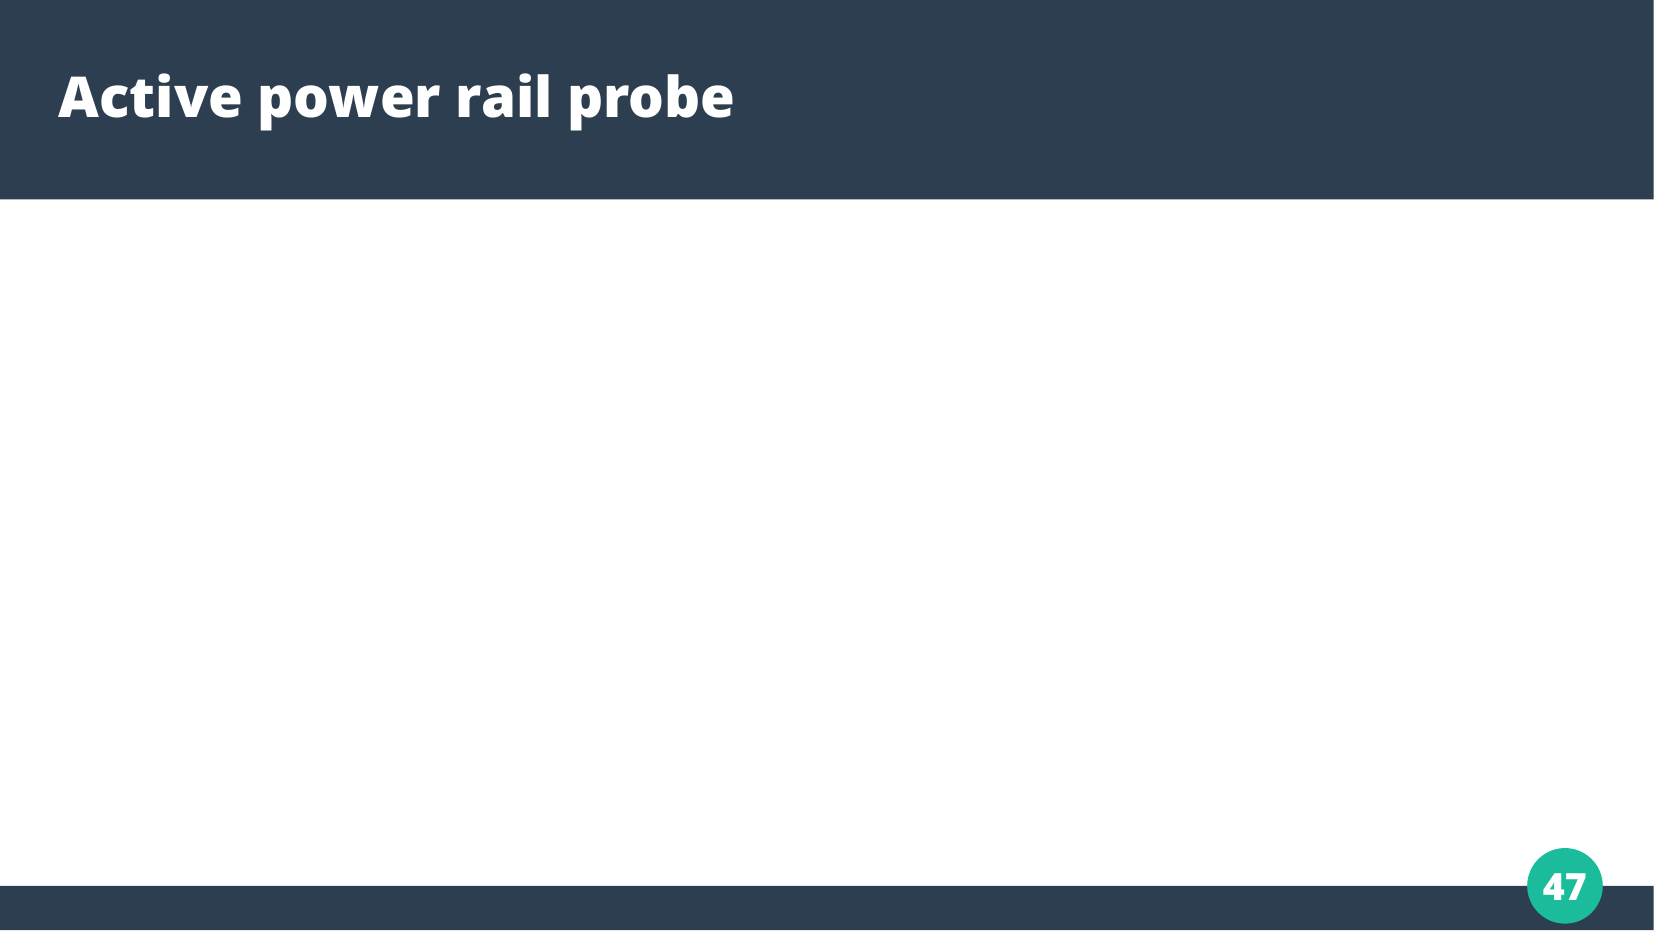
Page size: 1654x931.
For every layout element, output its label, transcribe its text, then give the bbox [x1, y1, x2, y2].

title Active power rail probe [59, 37, 1595, 155]
